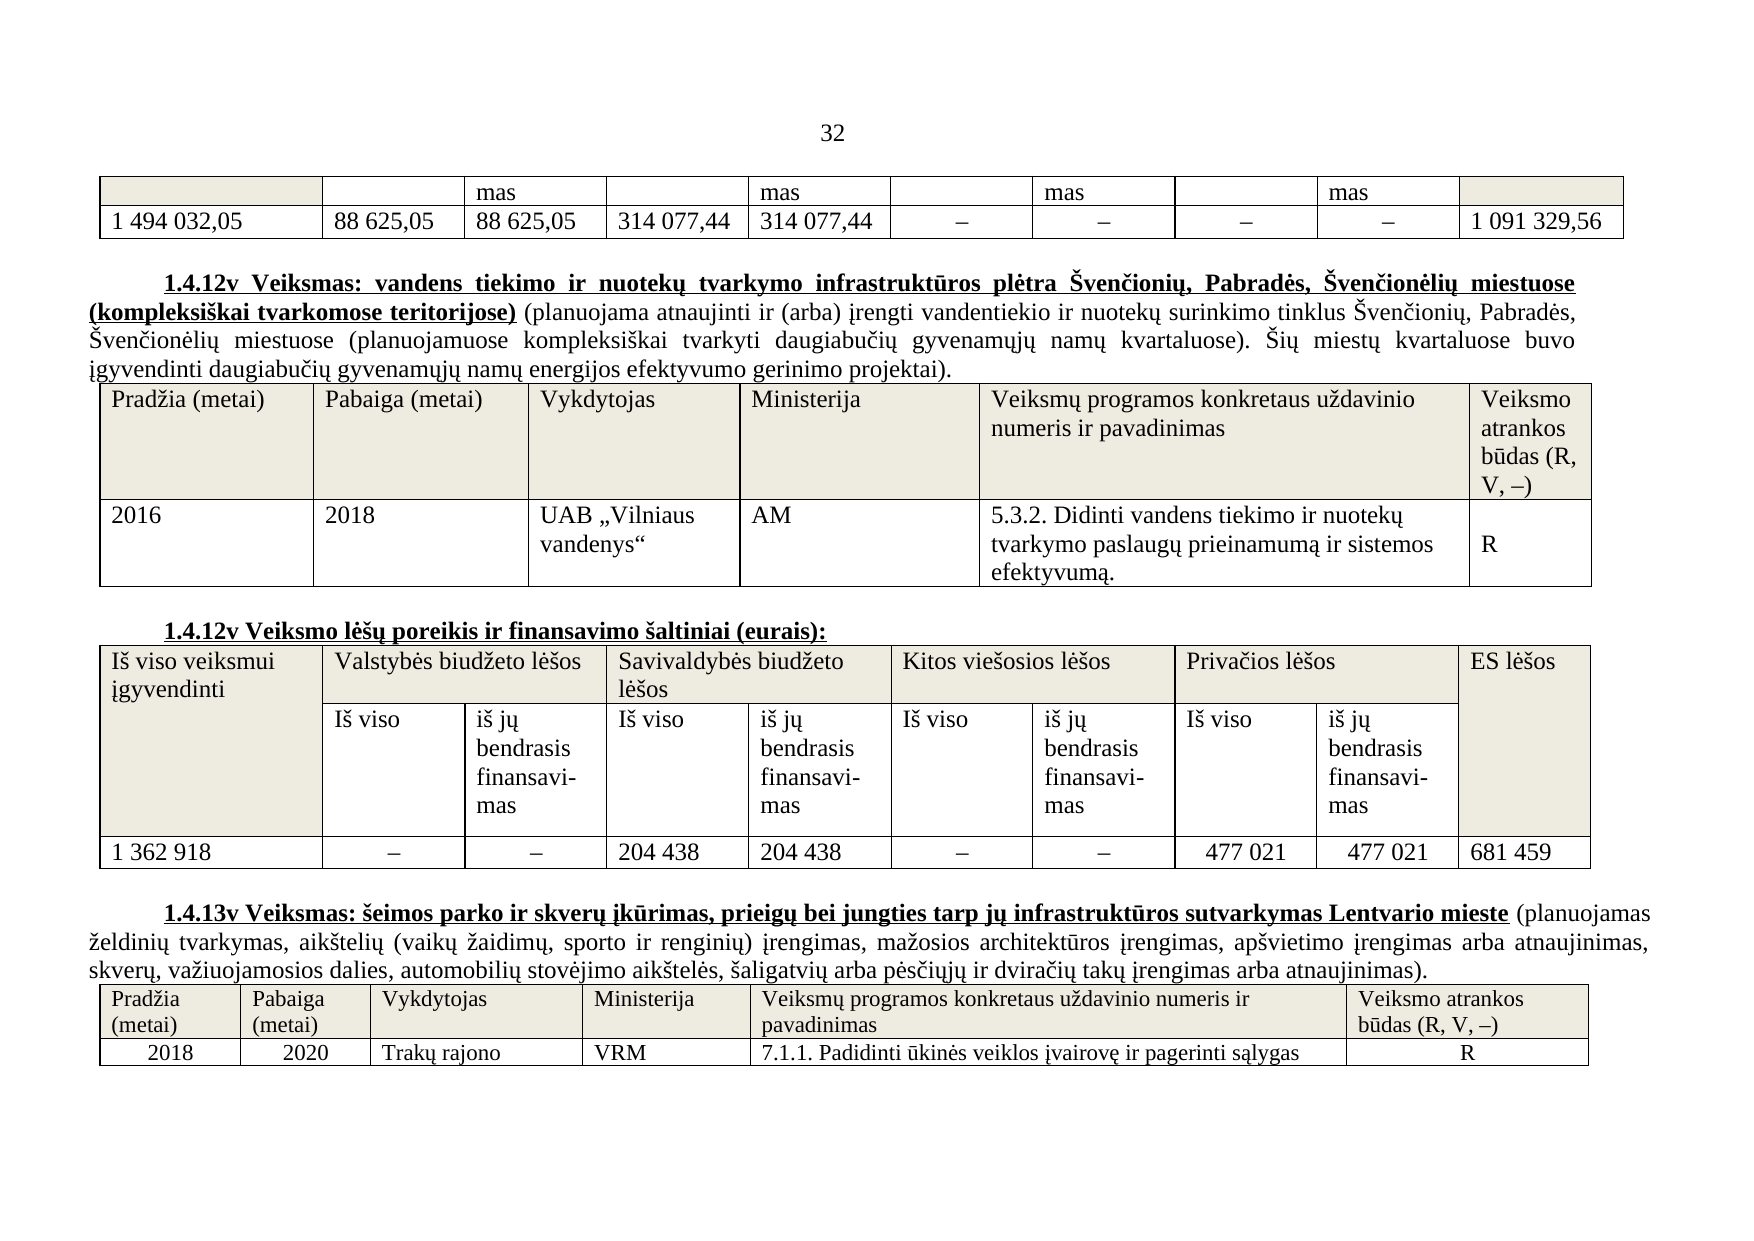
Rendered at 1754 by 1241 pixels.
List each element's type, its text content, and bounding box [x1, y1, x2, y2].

table_cell iš jų bendrasis finansavi- mas [749, 704, 891, 836]
table_cell – [1033, 837, 1174, 868]
table_cell 2020 [241, 1039, 370, 1065]
table_cell AM [741, 500, 979, 586]
table_cell Iš viso [607, 704, 748, 836]
table_cell iš jų bendrasis finansavi- mas [1033, 704, 1174, 836]
table_header ES lėšos [1459, 646, 1590, 836]
table_cell 7.1.1. Padidinti ūkinės veiklos įvairovę ir pagerinti sąlygas [751, 1039, 1346, 1065]
table_header Ministerija [583, 985, 750, 1038]
table_header [101, 177, 322, 205]
table_header Veiksmo atrankos būdas (R, V, –) [1470, 384, 1591, 499]
table_cell [323, 177, 464, 205]
table_cell 314 077,44 [607, 206, 748, 238]
table_header Vykdytojas [529, 384, 739, 499]
table_cell Trakų rajono [371, 1039, 582, 1065]
table_cell iš jų bendrasis finansavi- mas [1317, 704, 1458, 836]
table_cell mas [1033, 177, 1174, 205]
table_header Iš viso veiksmui įgyvendinti [101, 646, 322, 836]
table_cell [1176, 177, 1317, 205]
table_cell 88 625,05 [465, 206, 606, 238]
table_cell R [1347, 1039, 1588, 1065]
table_cell 477 021 [1176, 837, 1316, 868]
table_cell – [1033, 206, 1174, 238]
table_header Pradžia (metai) [101, 384, 313, 499]
table_cell R [1470, 500, 1591, 586]
table_header Veiksmų programos konkretaus uždavinio numeris ir pavadinimas [751, 985, 1346, 1038]
table_cell [891, 177, 1032, 205]
table_header Veiksmų programos konkretaus uždavinio numeris ir pavadinimas [980, 384, 1469, 499]
table_cell VRM [583, 1039, 750, 1065]
table_header Veiksmo atrankos būdas (R, V, –) [1347, 985, 1588, 1038]
table_cell 477 021 [1317, 837, 1458, 868]
table_cell – [892, 837, 1032, 868]
table_header Valstybės biudžeto lėšos [323, 646, 606, 703]
table_cell 2018 [314, 500, 528, 586]
table_cell Iš viso [1176, 704, 1316, 836]
table_cell – [1176, 206, 1317, 238]
table_cell – [891, 206, 1032, 238]
table_cell 204 438 [607, 837, 748, 868]
table_cell – [323, 837, 464, 868]
text 1.4.12v Veiksmas: vandens tiekimo ir nuotekų tvarkymo infrastruktūros plėtra Švenčionių, Pabradės, Švenčionėlių miestuose (kompleksiškai tvarkomose teritorijose) (planuojama atnaujinti ir (arba) įrengti vandentiekio ir nuotekų surinkimo tinklus Švenčionių, Pabradės, Švenčionėlių miestuose (planuojamuose kompleksiškai tvarkyti daugiabučių gyvenamųjų namų kvartaluose). Šių miestų kvartaluose buvo įgyvendinti daugiabučių gyvenamųjų namų energijos efektyvumo gerinimo projektai). [89, 268, 1577, 383]
table_cell – [1318, 206, 1459, 238]
table_cell iš jų bendrasis finansavi- mas [466, 704, 606, 836]
table_cell Iš viso [892, 704, 1032, 836]
table_cell UAB „Vilniaus vandenys“ [529, 500, 739, 586]
table_header [1460, 177, 1623, 205]
table_header Pradžia (metai) [101, 985, 240, 1038]
table_cell 1 091 329,56 [1460, 206, 1623, 238]
table_header Vykdytojas [371, 985, 582, 1038]
table_cell 1 494 032,05 [101, 206, 322, 238]
table_cell 204 438 [749, 837, 891, 868]
table_cell 314 077,44 [749, 206, 890, 238]
table_header Savivaldybės biudžeto lėšos [607, 646, 891, 703]
table_header Kitos viešosios lėšos [892, 646, 1174, 703]
table_cell 1 362 918 [101, 837, 322, 868]
table_cell mas [465, 177, 606, 205]
table_cell 2016 [101, 500, 313, 586]
table_cell – [466, 837, 606, 868]
table_header Pabaiga (metai) [241, 985, 370, 1038]
table_cell 5.3.2. Didinti vandens tiekimo ir nuotekų tvarkymo paslaugų prieinamumą ir sistemos efektyvumą. [980, 500, 1469, 586]
table_cell 2018 [101, 1039, 240, 1065]
table_header Ministerija [741, 384, 979, 499]
table_cell mas [749, 177, 890, 205]
table_header Privačios lėšos [1176, 646, 1458, 703]
text 1.4.12v Veiksmo lėšų poreikis ir finansavimo šaltiniai (eurais): [89, 616, 1577, 645]
table_cell mas [1318, 177, 1459, 205]
table_header Pabaiga (metai) [314, 384, 528, 499]
table_cell 88 625,05 [323, 206, 464, 238]
text 1.4.13v Veiksmas: šeimos parko ir skverų įkūrimas, prieigų bei jungties tarp jų infrastruktūros sutvarkymas Lentvario mieste (planuojamas želdinių tvarkymas, aikštelių (vaikų žaidimų, sporto ir renginių) įrengimas, mažosios architektūros įrengimas, apšvietimo įrengimas arba atnaujinimas, skverų, važiuojamosios dalies, automobilių stovėjimo aikštelės, šaligatvių arba pėsčiųjų ir dviračių takų įrengimas arba atnaujinimas). [89, 898, 1651, 984]
table_cell 681 459 [1459, 837, 1590, 868]
table_cell Iš viso [323, 704, 464, 836]
table_cell [607, 177, 748, 205]
